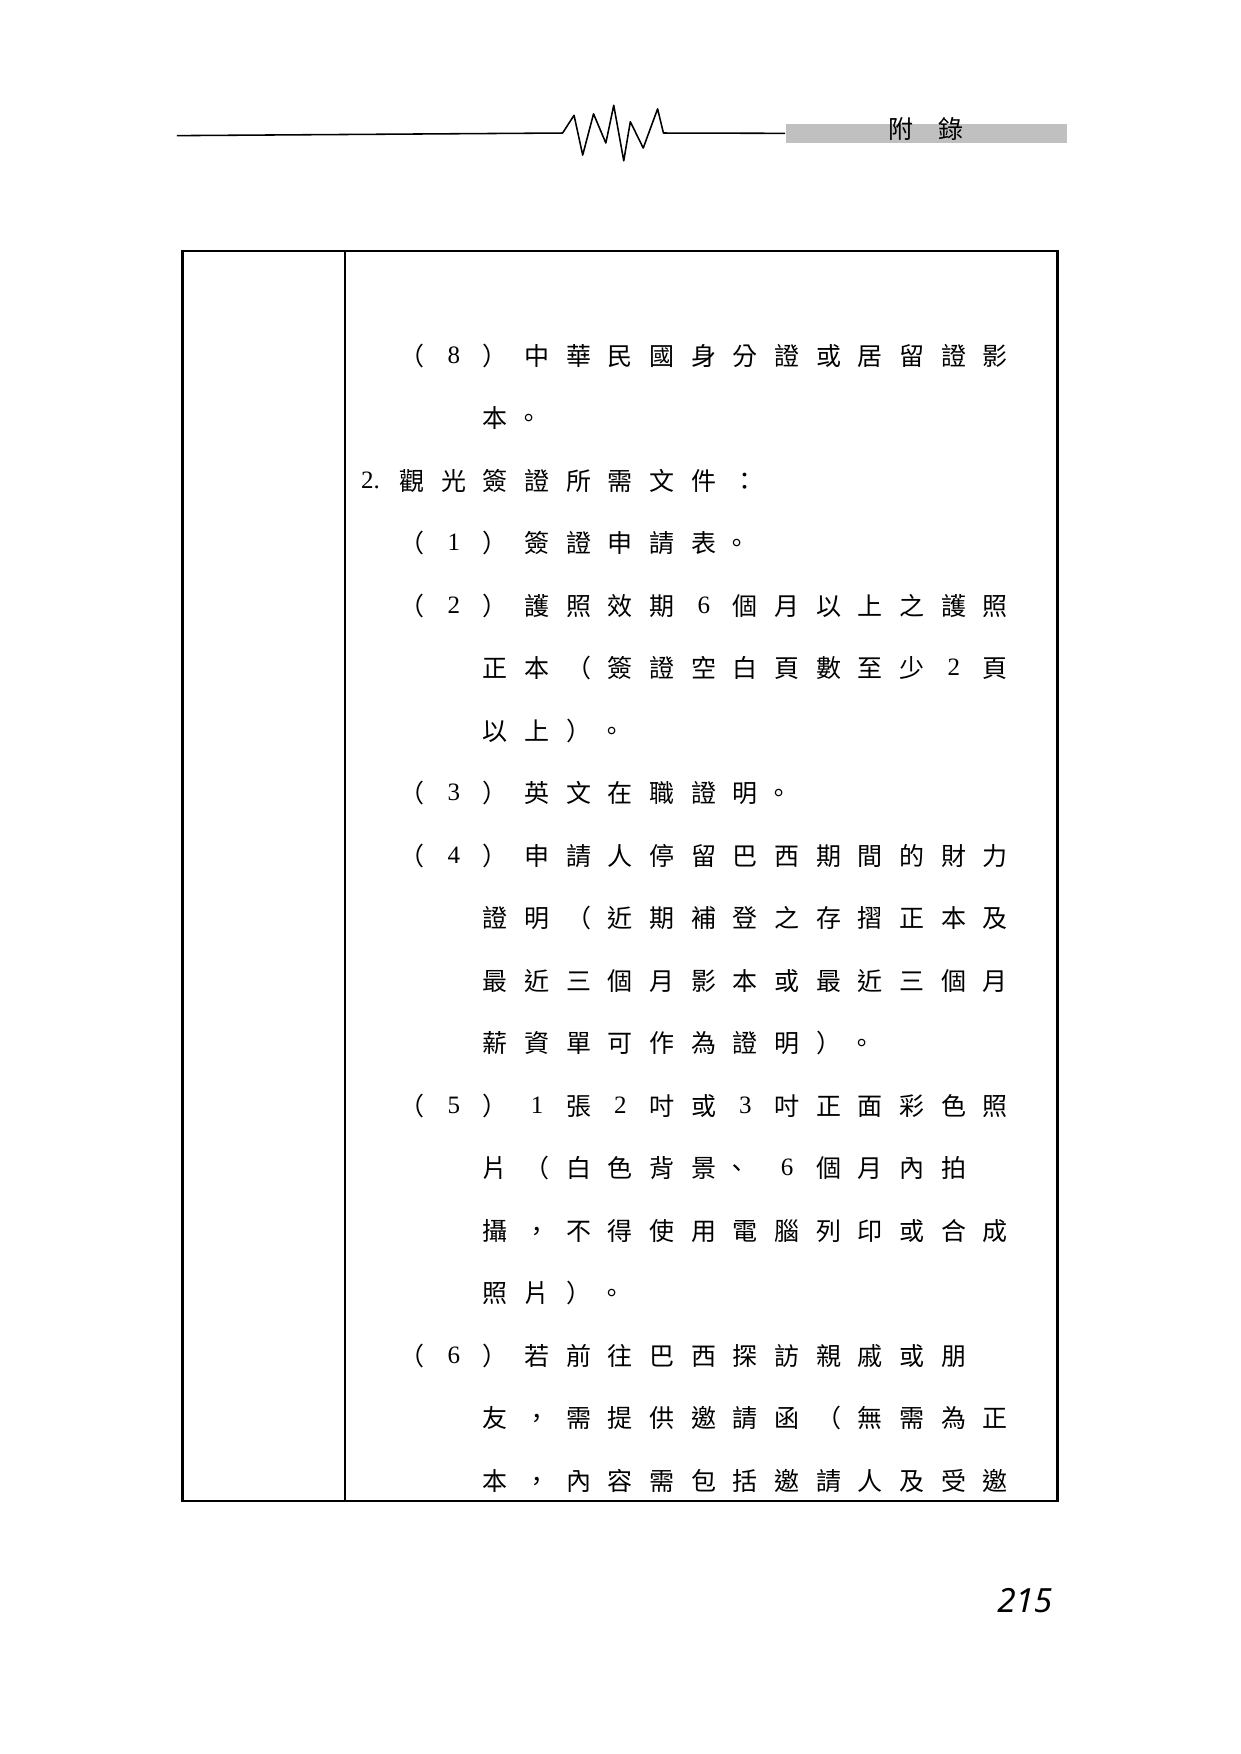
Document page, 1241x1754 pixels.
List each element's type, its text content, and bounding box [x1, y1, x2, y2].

table_cell （8）中華民國身分證或居留證影本。 2.觀光簽證所需文件： （1）簽證申請表。 （2）護照效期6個月以上之護照正本（簽證空白頁數至少2頁以上）。 （3）英文在職證明。 （4）申請人停留巴西期間的財力證明（近期補登之存摺正本及最近三個月影本或最近三個月薪資單可作為證明）。 （5）1張2吋或3吋正面彩色照片（白色背景、6個月內拍攝，不得使用電腦列印或合成照片）。 （6）若前往巴西探訪親戚或朋友，需提供邀請函（無需為正本，內容需包括邀請人及受邀 [346, 252, 1056, 1500]
table_cell [184, 252, 344, 1500]
